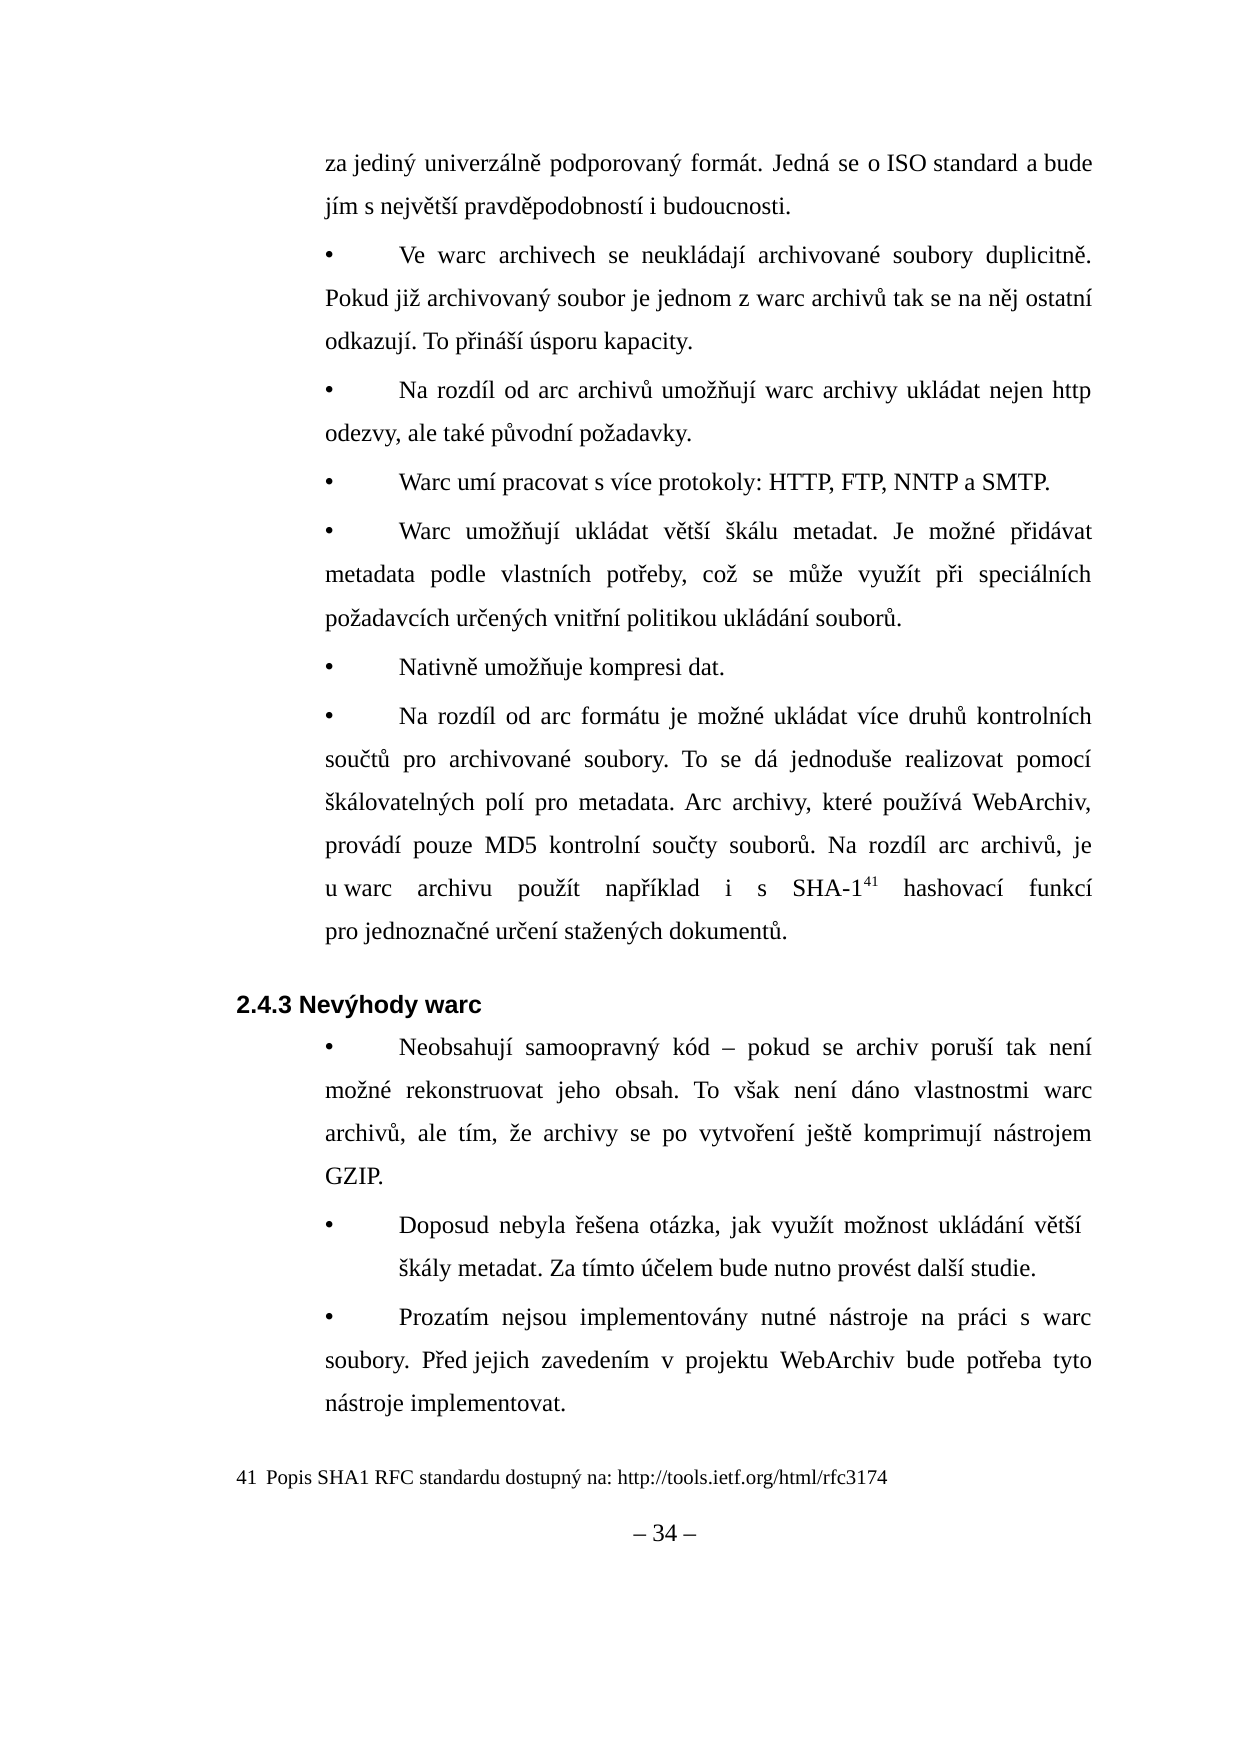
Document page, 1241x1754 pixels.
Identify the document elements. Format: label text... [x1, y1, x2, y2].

subtitle 2.4.3 Nevýhody warc [236, 990, 1093, 1019]
list Na rozdíl od arc formátu je možné ukládat více druhů kontrolních součtů pro archivované soubory. To se dá jednoduše realizovat pomocí škálovatelných polí pro metadata. Arc archivy, které používá WebArchiv, provádí pouze MD5 kontrolní součty souborů. Na rozdíl arc archivů, je u warc archivu použít například i s SHA-1 hashovací funkcí pro jednoznačné určení stažených dokumentů. [325, 701, 1093, 945]
list Popis SHA1 RFC standardu dostupný na: http://tools.ietf.org/html/rfc3174 [236, 1465, 1093, 1489]
list Warc umí pracovat s více protokoly: HTTP, FTP, NNTP a SMTP. [325, 467, 1093, 496]
list Ve warc archivech se neukládají archivované soubory duplicitně. Pokud již archivovaný soubor je jednom z warc archivů tak se na něj ostatní odkazují. To přináší úsporu kapacity. [325, 240, 1093, 355]
list Nativně umožňuje kompresi dat. [325, 652, 1093, 680]
list Neobsahují samoopravný kód – pokud se archiv poruší tak není možné rekonstruovat jeho obsah. To však není dáno vlastnostmi warc archivů, ale tím, že archivy se po vytvoření ještě komprimují nástrojem GZIP. [325, 1032, 1093, 1190]
list za jediný univerzálně podporovaný formát. Jedná se o ISO standard a bude jím s největší pravděpodobností i budoucnosti. [325, 148, 1093, 219]
list Prozatím nejsou implementovány nutné nástroje na práci s warc soubory. Před jejich zavedením v projektu WebArchiv bude potřeba tyto nástroje implementovat. [325, 1302, 1093, 1417]
list Na rozdíl od arc archivů umožňují warc archivy ukládat nejen http odezvy, ale také původní požadavky. [325, 375, 1093, 447]
list Warc umožňují ukládat větší škálu metadat. Je možné přidávat metadata podle vlastních potřeby, což se může využít při speciálních požadavcích určených vnitřní politikou ukládání souborů. [325, 516, 1093, 631]
list Doposud nebyla řešena otázka, jak využít možnost ukládání větší škály metadat. Za tímto účelem bude nutno provést další studie. [325, 1210, 1093, 1282]
